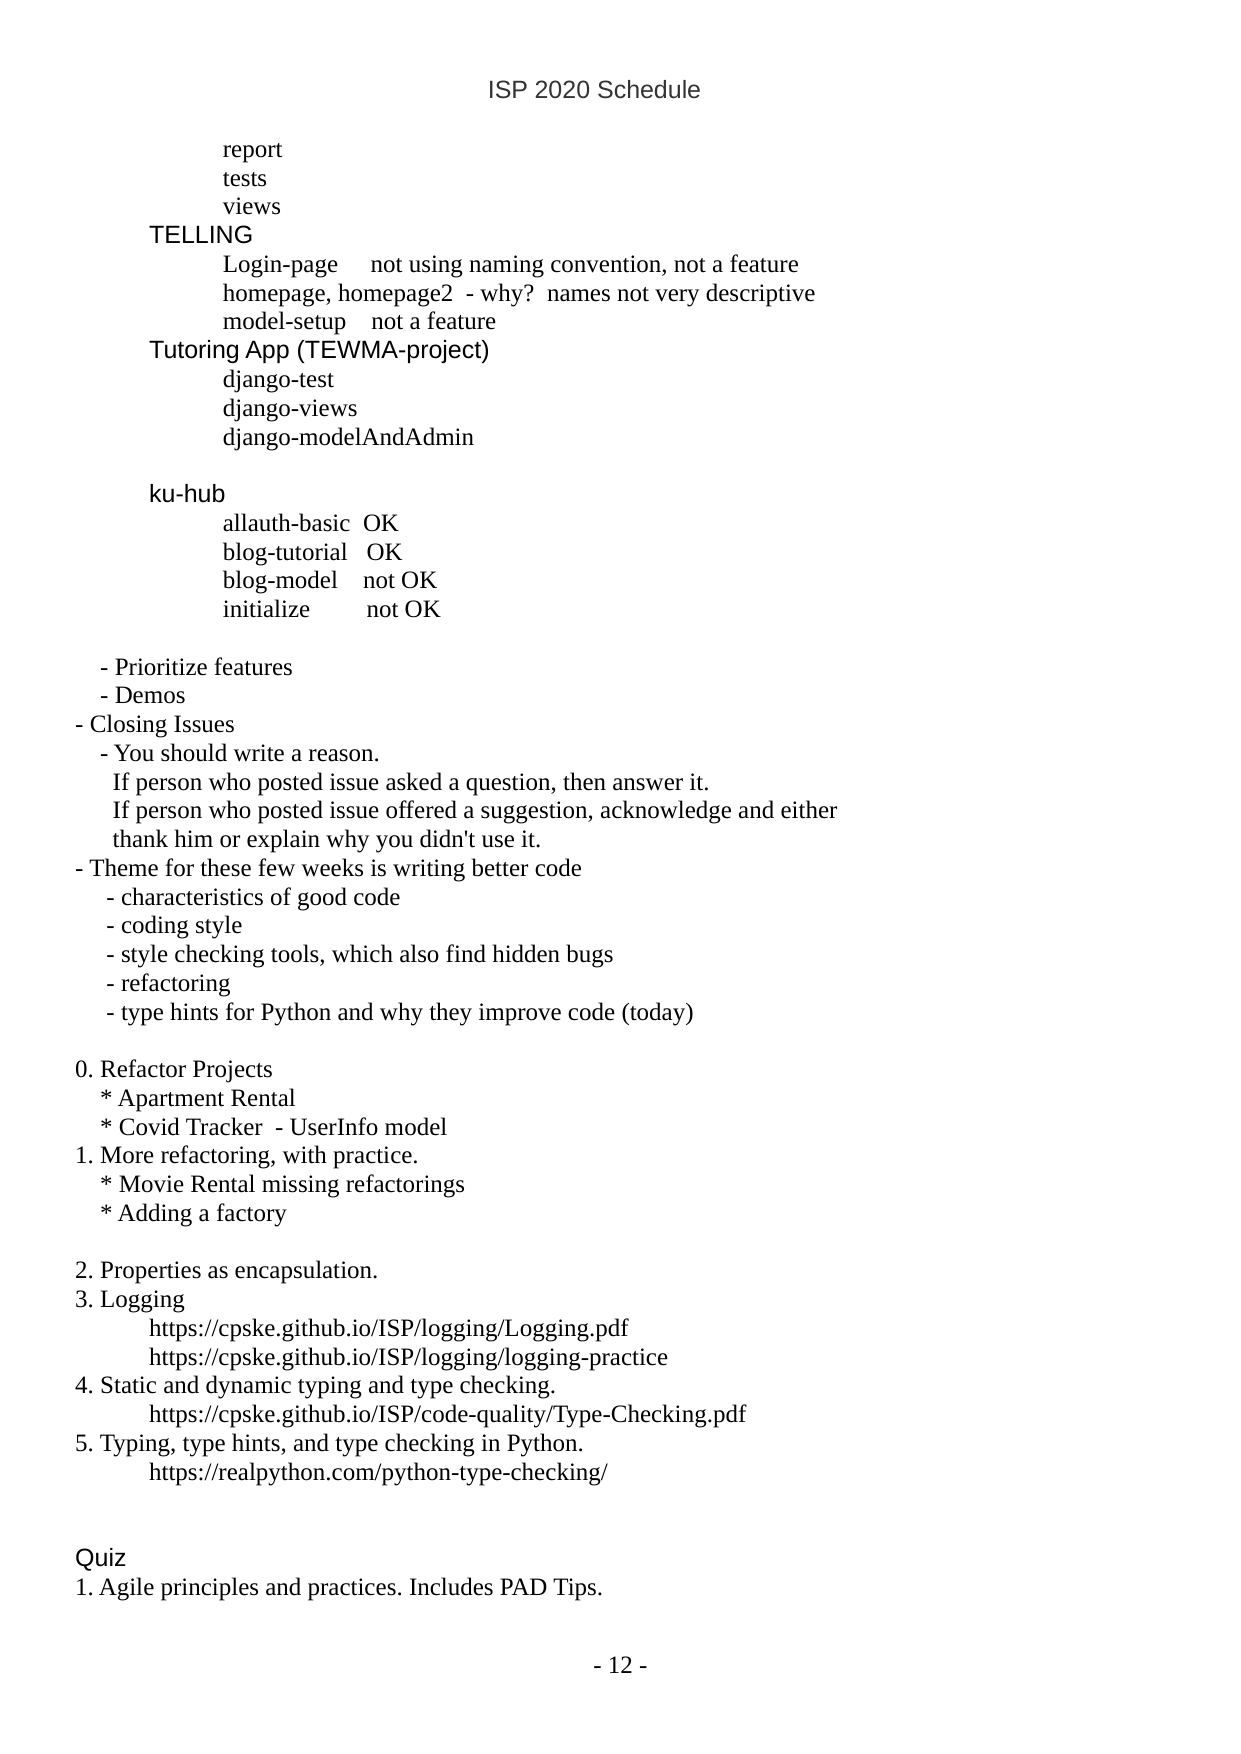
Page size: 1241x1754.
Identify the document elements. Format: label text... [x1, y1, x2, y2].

text 3. Logging [75, 1284, 1166, 1313]
text blog-model not OK [75, 565, 1166, 594]
text 0. Refactor Projects [75, 1054, 1166, 1083]
text initialize not OK [75, 594, 1166, 623]
text django-views [75, 393, 1166, 422]
text * Adding a factory [75, 1198, 1166, 1227]
text 2. Properties as encapsulation. [75, 1255, 1166, 1284]
text Tutoring App (TEWMA-project) [75, 335, 1166, 364]
text thank him or explain why you didn't use it. [75, 824, 1166, 853]
text 5. Typing, type hints, and type checking in Python. [75, 1428, 1166, 1457]
text django-modelAndAdmin [75, 422, 1166, 450]
text TELLING [75, 220, 1166, 249]
text * Movie Rental missing refactorings [75, 1169, 1166, 1198]
text allauth-basic OK [75, 508, 1166, 537]
text - Theme for these few weeks is writing better code [75, 853, 1166, 882]
text If person who posted issue offered a suggestion, acknowledge and either [75, 795, 1166, 824]
text tests [75, 163, 1166, 191]
text views [75, 191, 1166, 220]
text - Prioritize features [75, 652, 1166, 680]
text Login-page not using naming convention, not a feature [75, 249, 1166, 278]
text model-setup not a feature [75, 306, 1166, 335]
text - coding style [75, 910, 1166, 939]
text 4. Static and dynamic typing and type checking. [75, 1370, 1166, 1399]
text Quiz [75, 1543, 1166, 1572]
text - characteristics of good code [75, 882, 1166, 910]
text - You should write a reason. [75, 738, 1166, 767]
text * Covid Tracker - UserInfo model [75, 1112, 1166, 1140]
text If person who posted issue asked a question, then answer it. [75, 767, 1166, 795]
text - Demos [75, 680, 1166, 709]
text https://cpske.github.io/ISP/code-quality/Type-Checking.pdf [75, 1399, 1166, 1428]
text 1. More refactoring, with practice. [75, 1140, 1166, 1169]
text - Closing Issues [75, 709, 1166, 738]
text report [75, 134, 1166, 163]
text - refactoring [75, 968, 1166, 997]
text https://cpske.github.io/ISP/logging/logging-practice [75, 1342, 1166, 1370]
text - type hints for Python and why they improve code (today) [75, 997, 1166, 1025]
text https://cpske.github.io/ISP/logging/Logging.pdf [75, 1313, 1166, 1342]
text django-test [75, 364, 1166, 393]
text 1. Agile principles and practices. Includes PAD Tips. [75, 1572, 1166, 1600]
text ku-hub [75, 479, 1166, 508]
text https://realpython.com/python-type-checking/ [75, 1457, 1166, 1485]
text - style checking tools, which also find hidden bugs [75, 939, 1166, 968]
text * Apartment Rental [75, 1083, 1166, 1112]
text blog-tutorial OK [75, 537, 1166, 565]
text homepage, homepage2 - why? names not very descriptive [75, 278, 1166, 306]
